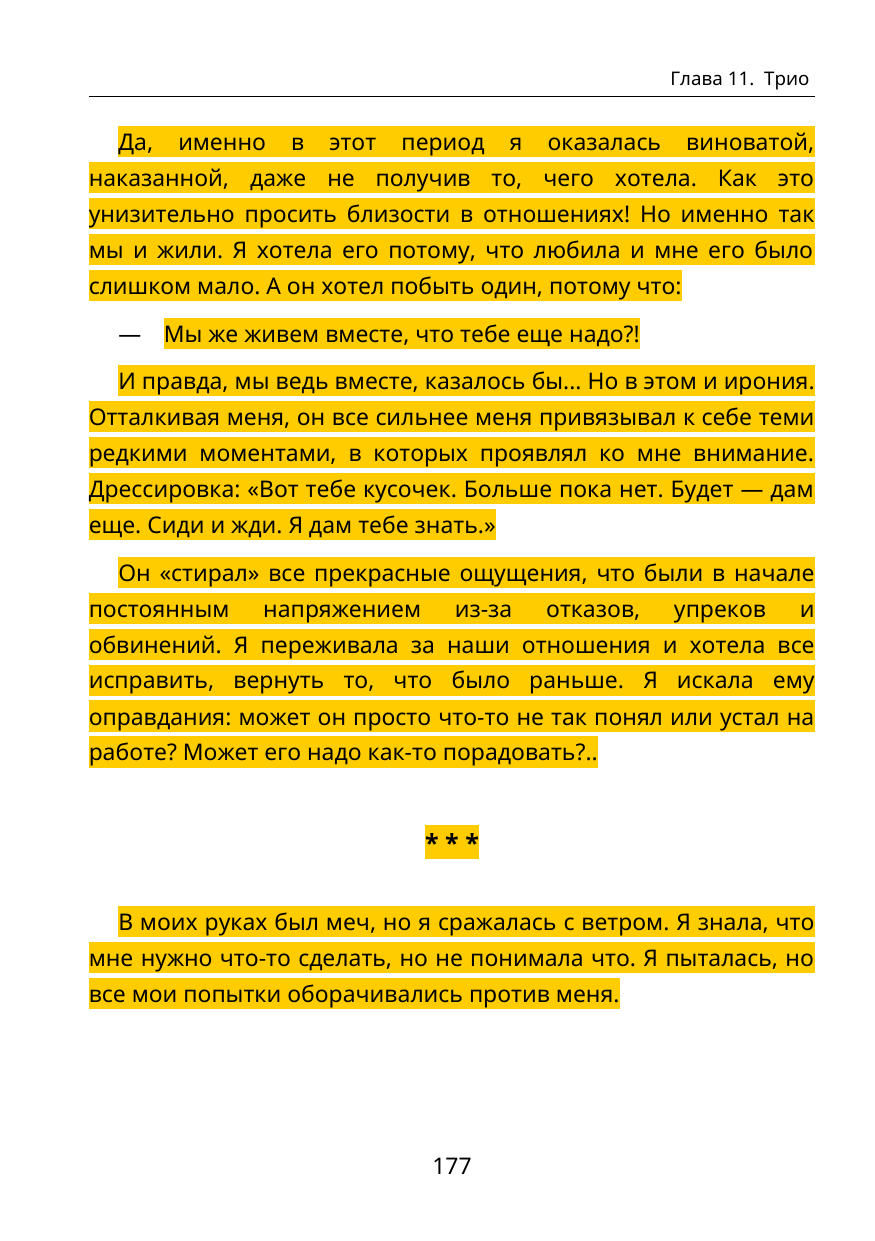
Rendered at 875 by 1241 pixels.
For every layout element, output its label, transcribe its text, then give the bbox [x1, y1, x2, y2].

text Он «стирал» все прекрасные ощущения, что были в начале постоянным напряжением из-за отказов, упреков и обвинений. Я переживала за наши отношения и хотела все исправить, вернуть то, что было раньше. Я искала ему оправдания: может он просто что-то не так понял или устал на работе? Может его надо как-то порадовать?.. [88, 557, 815, 768]
text В моих руках был меч, но я сражалась с ветром. Я знала, что мне нужно что-то сделать, но не понимала что. Я пыталась, но все мои попытки оборачивались против меня. [88, 906, 815, 1009]
subtitle * * * [88, 825, 815, 859]
text И правда, мы ведь вместе, казалось бы... Но в этом и ирония. Отталкивая меня, он все сильнее меня привязывал к себе теми редкими моментами, в которых проявлял ко мне внимание. Дрессировка: «Вот тебе кусочек. Больше пока нет. Будет — дам еще. Сиди и жди. Я дам тебе знать.» [88, 365, 815, 540]
text Да, именно в этот период я оказалась виноватой, наказанной, даже не получив то, чего хотела. Как это унизительно просить близости в отношениях! Но именно так мы и жили. Я хотела его потому, что любила и мне его было слишком мало. А он хотел побыть один, потому что: [88, 126, 815, 301]
list Мы же живем вместе, что тебе еще надо?! [88, 317, 815, 349]
